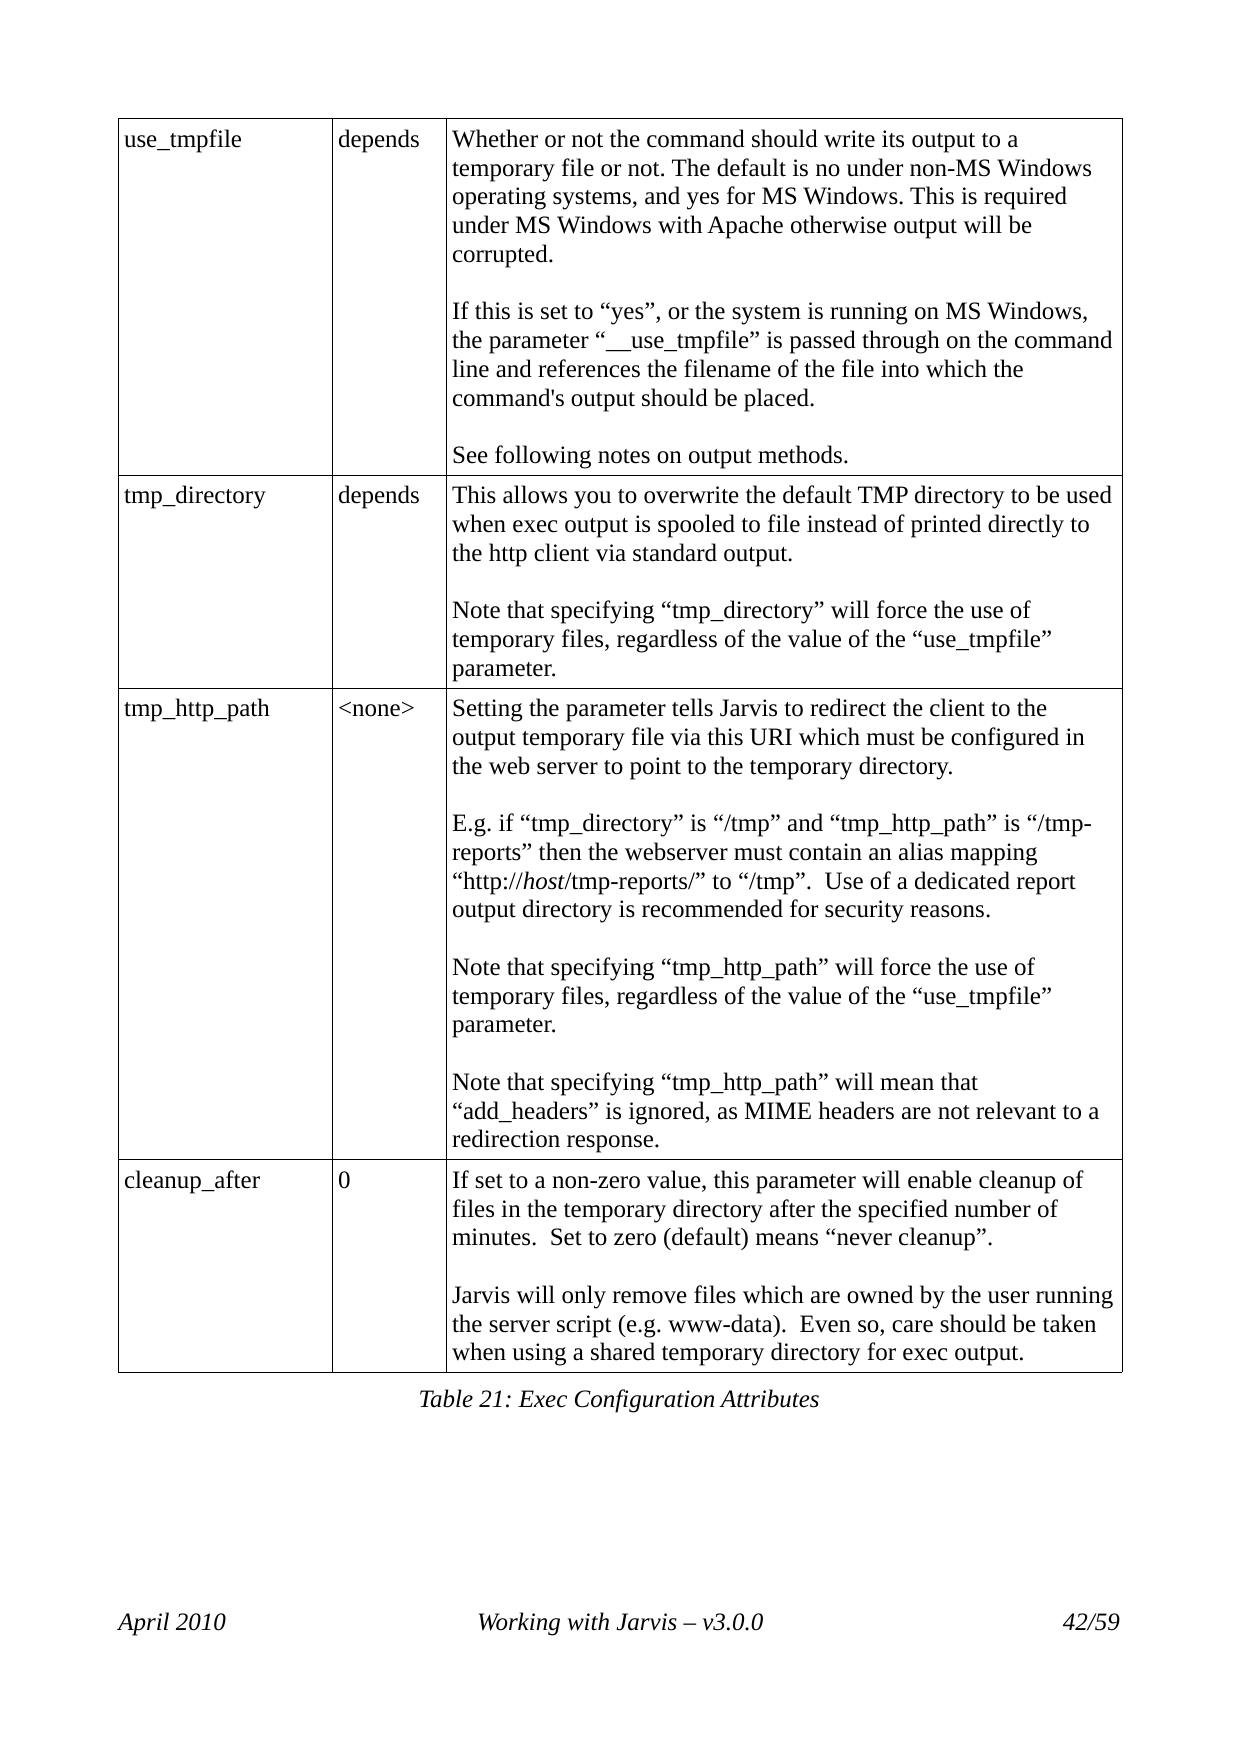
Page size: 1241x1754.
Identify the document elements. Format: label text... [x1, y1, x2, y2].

table_cell Whether or not the command should write its output to a temporary file or not. The default is no under non-MS Windows operating systems, and yes for MS Windows. This is required under MS Windows with Apache otherwise output will be corrupted. If this is set to “yes”, or the system is running on MS Windows, the parameter “__use_tmpfile” is passed through on the command line and references the filename of the file into which the command's output should be placed. See following notes on output methods. [447, 119, 1122, 475]
table_cell This allows you to overwrite the default TMP directory to be used when exec output is spooled to file instead of printed directly to the http client via standard output. Note that specifying “tmp_directory” will force the use of temporary files, regardless of the value of the “use_tmpfile” parameter. [447, 476, 1122, 687]
table_cell tmp_directory [119, 476, 332, 687]
table_cell depends [333, 476, 446, 687]
table_cell Setting the parameter tells Jarvis to redirect the client to the output temporary file via this URI which must be configured in the web server to point to the temporary directory. E.g. if “tmp_directory” is “/tmp” and “tmp_http_path” is “/tmp-reports” then the webserver must contain an alias mapping “http://host/tmp-reports/” to “/tmp”. Use of a dedicated report output directory is recommended for security reasons. Note that specifying “tmp_http_path” will force the use of temporary files, regardless of the value of the “use_tmpfile” parameter. Note that specifying “tmp_http_path” will mean that “add_headers” is ignored, as MIME headers are not relevant to a redirection response. [447, 689, 1122, 1159]
table_cell <none> [333, 689, 446, 1159]
table_cell cleanup_after [119, 1160, 332, 1372]
table_cell tmp_http_path [119, 689, 332, 1159]
table_cell use_tmpfile [119, 119, 332, 475]
text Table 21: Exec Configuration Attributes [118, 1384, 1122, 1413]
table_cell 0 [333, 1160, 446, 1372]
table_cell depends [333, 119, 446, 475]
table_cell If set to a non-zero value, this parameter will enable cleanup of files in the temporary directory after the specified number of minutes. Set to zero (default) means “never cleanup”. Jarvis will only remove files which are owned by the user running the server script (e.g. www-data). Even so, care should be taken when using a shared temporary directory for exec output. [447, 1160, 1122, 1372]
